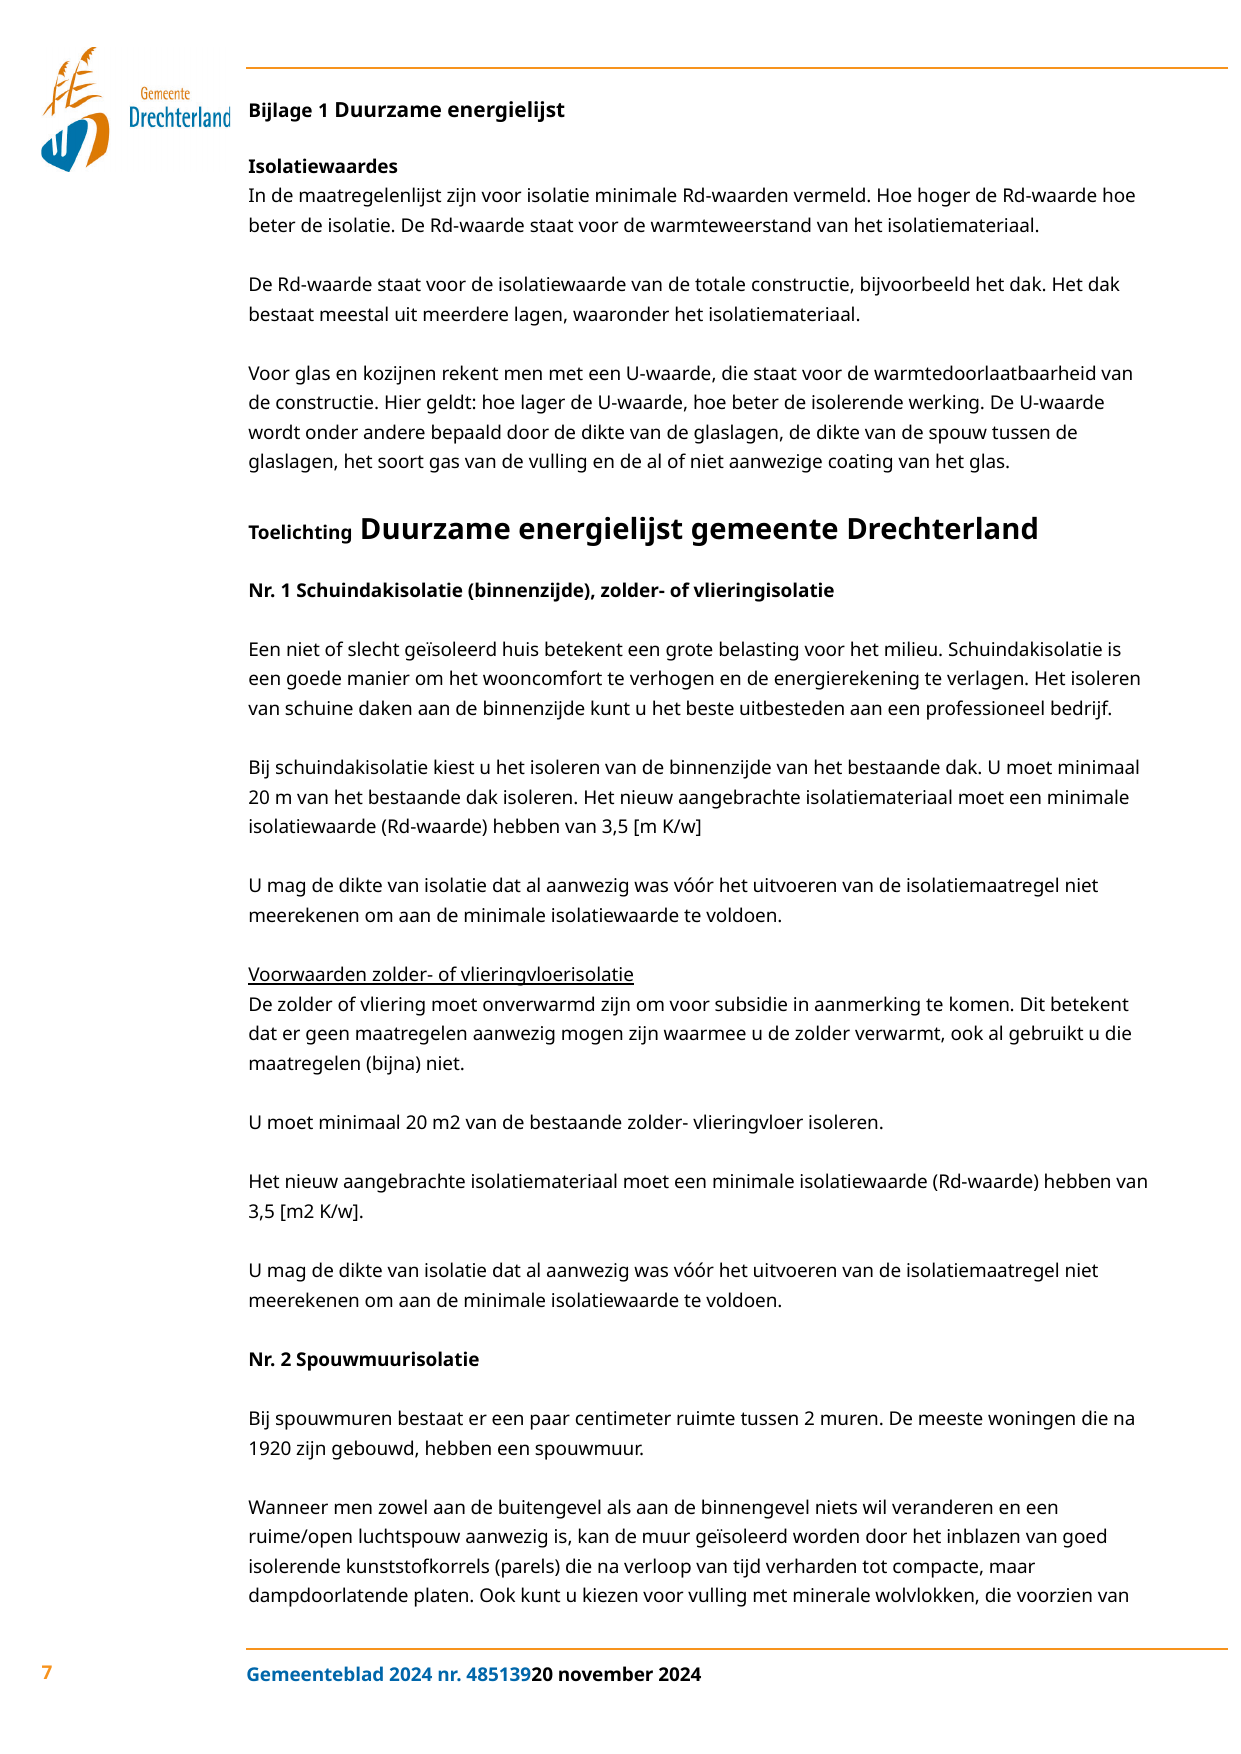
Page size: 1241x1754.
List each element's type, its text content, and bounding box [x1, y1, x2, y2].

text Nr. 2 Spouwmuurisolatie [248, 1346, 1152, 1372]
text De Rd-waarde staat voor de isolatiewaarde van de totale constructie, bijvoorbeeld het dak. Het dak bestaat meestal uit meerdere lagen, waaronder het isolatiemateriaal. [248, 271, 1152, 327]
text Bijlage 1 Duurzame energielijst [248, 95, 1152, 123]
text Het nieuw aangebrachte isolatiemateriaal moet een minimale isolatiewaarde (Rd-waarde) hebben van 3,5 [m2 K/w]. [248, 1168, 1152, 1224]
text Bij spouwmuren bestaat er een paar centimeter ruimte tussen 2 muren. De meeste woningen die na 1920 zijn gebouwd, hebben een spouwmuur. [248, 1405, 1152, 1460]
text In de maatregelenlijst zijn voor isolatie minimale Rd-waarden vermeld. Hoe hoger de Rd-waarde hoe beter de isolatie. De Rd-waarde staat voor de warmteweerstand van het isolatiemateriaal. [248, 182, 1152, 238]
picture [41, 47, 231, 172]
picture [41, 158, 64, 172]
text U mag de dikte van isolatie dat al aanwezig was vóór het uitvoeren van de isolatiemaatregel niet meerekenen om aan de minimale isolatiewaarde te voldoen. [248, 873, 1152, 928]
text Isolatiewaardes [248, 153, 1152, 179]
text U moet minimaal 20 m2 van de bestaande zolder- vlieringvloer isoleren. [248, 1109, 1152, 1135]
text Toelichting Duurzame energielijst gemeente Drechterland [248, 508, 1152, 548]
text U mag de dikte van isolatie dat al aanwezig was vóór het uitvoeren van de isolatiemaatregel niet meerekenen om aan de minimale isolatiewaarde te voldoen. [248, 1257, 1152, 1312]
text De zolder of vliering moet onverwarmd zijn om voor subsidie in aanmerking te komen. Dit betekent dat er geen maatregelen aanwezig mogen zijn waarmee u de zolder verwarmt, ook al gebruikt u die maatregelen (bijna) niet. [248, 991, 1152, 1076]
text Voor glas en kozijnen rekent men met een U-waarde, die staat voor de warmtedoorlaatbaarheid van de constructie. Hier geldt: hoe lager de U-waarde, hoe beter de isolerende werking. De U-waarde wordt onder andere bepaald door de dikte van de glaslagen, de dikte van de spouw tussen de glaslagen, het soort gas van de vulling en de al of niet aanwezige coating van het glas. [248, 360, 1152, 474]
text Bij schuindakisolatie kiest u het isoleren van de binnenzijde van het bestaande dak. U moet minimaal 20 m van het bestaande dak isoleren. Het nieuw aangebrachte isolatiemateriaal moet een minimale isolatiewaarde (Rd-waarde) hebben van 3,5 [m K/w] [248, 754, 1152, 839]
text Wanneer men zowel aan de buitengevel als aan de binnengevel niets wil veranderen en een ruime/open luchtspouw aanwezig is, kan de muur geïsoleerd worden door het inblazen van goed isolerende kunststofkorrels (parels) die na verloop van tijd verharden tot compacte, maar dampdoorlatende platen. Ook kunt u kiezen voor vulling met minerale wolvlokken, die voorzien van [248, 1494, 1152, 1608]
text Voorwaarden zolder- of vlieringvloerisolatie [248, 961, 1152, 987]
picture [226, 115, 231, 124]
text Een niet of slecht geïsoleerd huis betekent een grote belasting voor het milieu. Schuindakisolatie is een goede manier om het wooncomfort te verhogen en de energierekening te verlagen. Het isoleren van schuine daken aan de binnenzijde kunt u het beste uitbesteden aan een professioneel bedrijf. [248, 636, 1152, 721]
text Nr. 1 Schuindakisolatie (binnenzijde), zolder- of vlieringisolatie [248, 577, 1152, 602]
